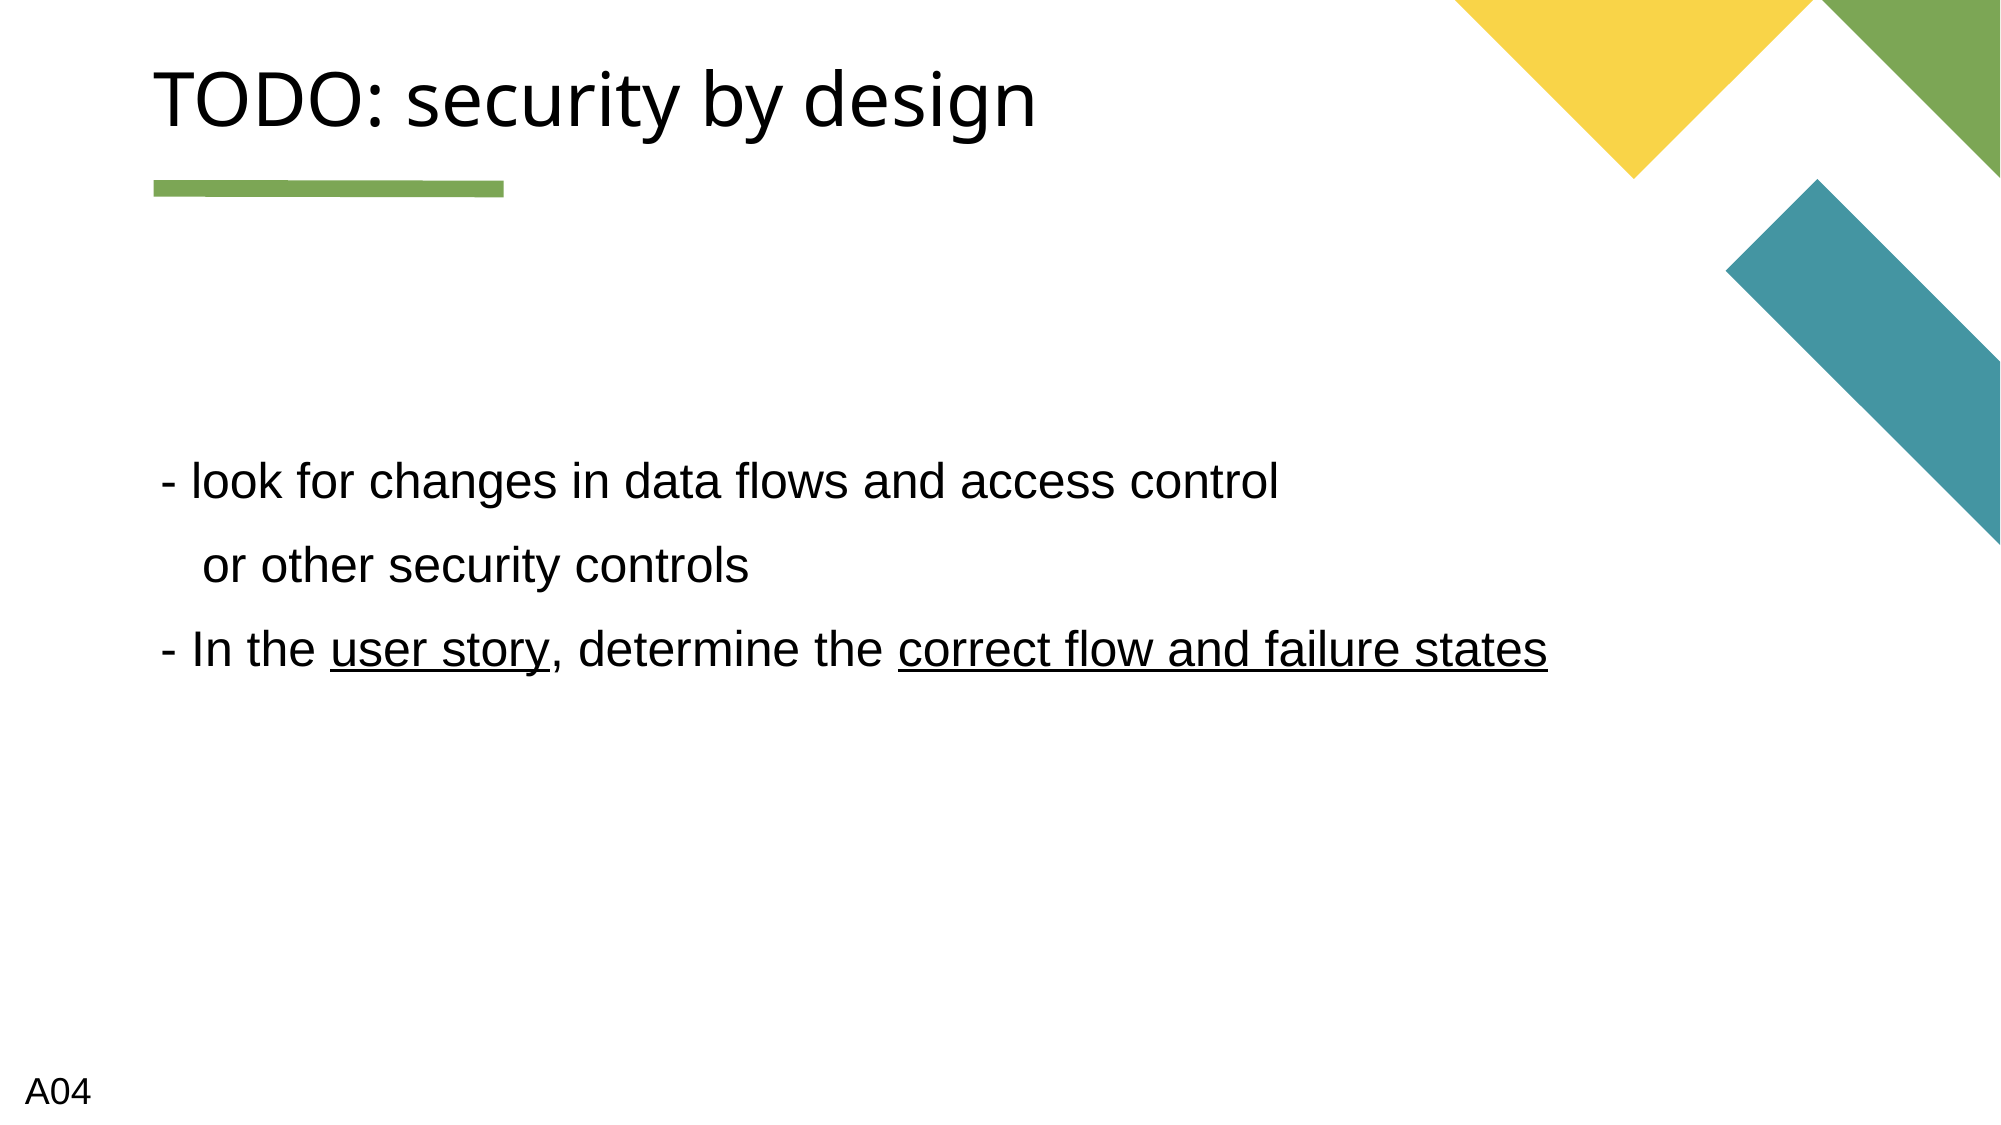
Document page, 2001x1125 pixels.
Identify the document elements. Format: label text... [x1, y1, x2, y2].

text_box A04 [10, 1062, 107, 1120]
text_box - look for changes in data flows and access control or other security controls - In the user story, determine the correct flow and failure states [145, 418, 1843, 768]
title TODO: security by design [153, 10, 1560, 185]
